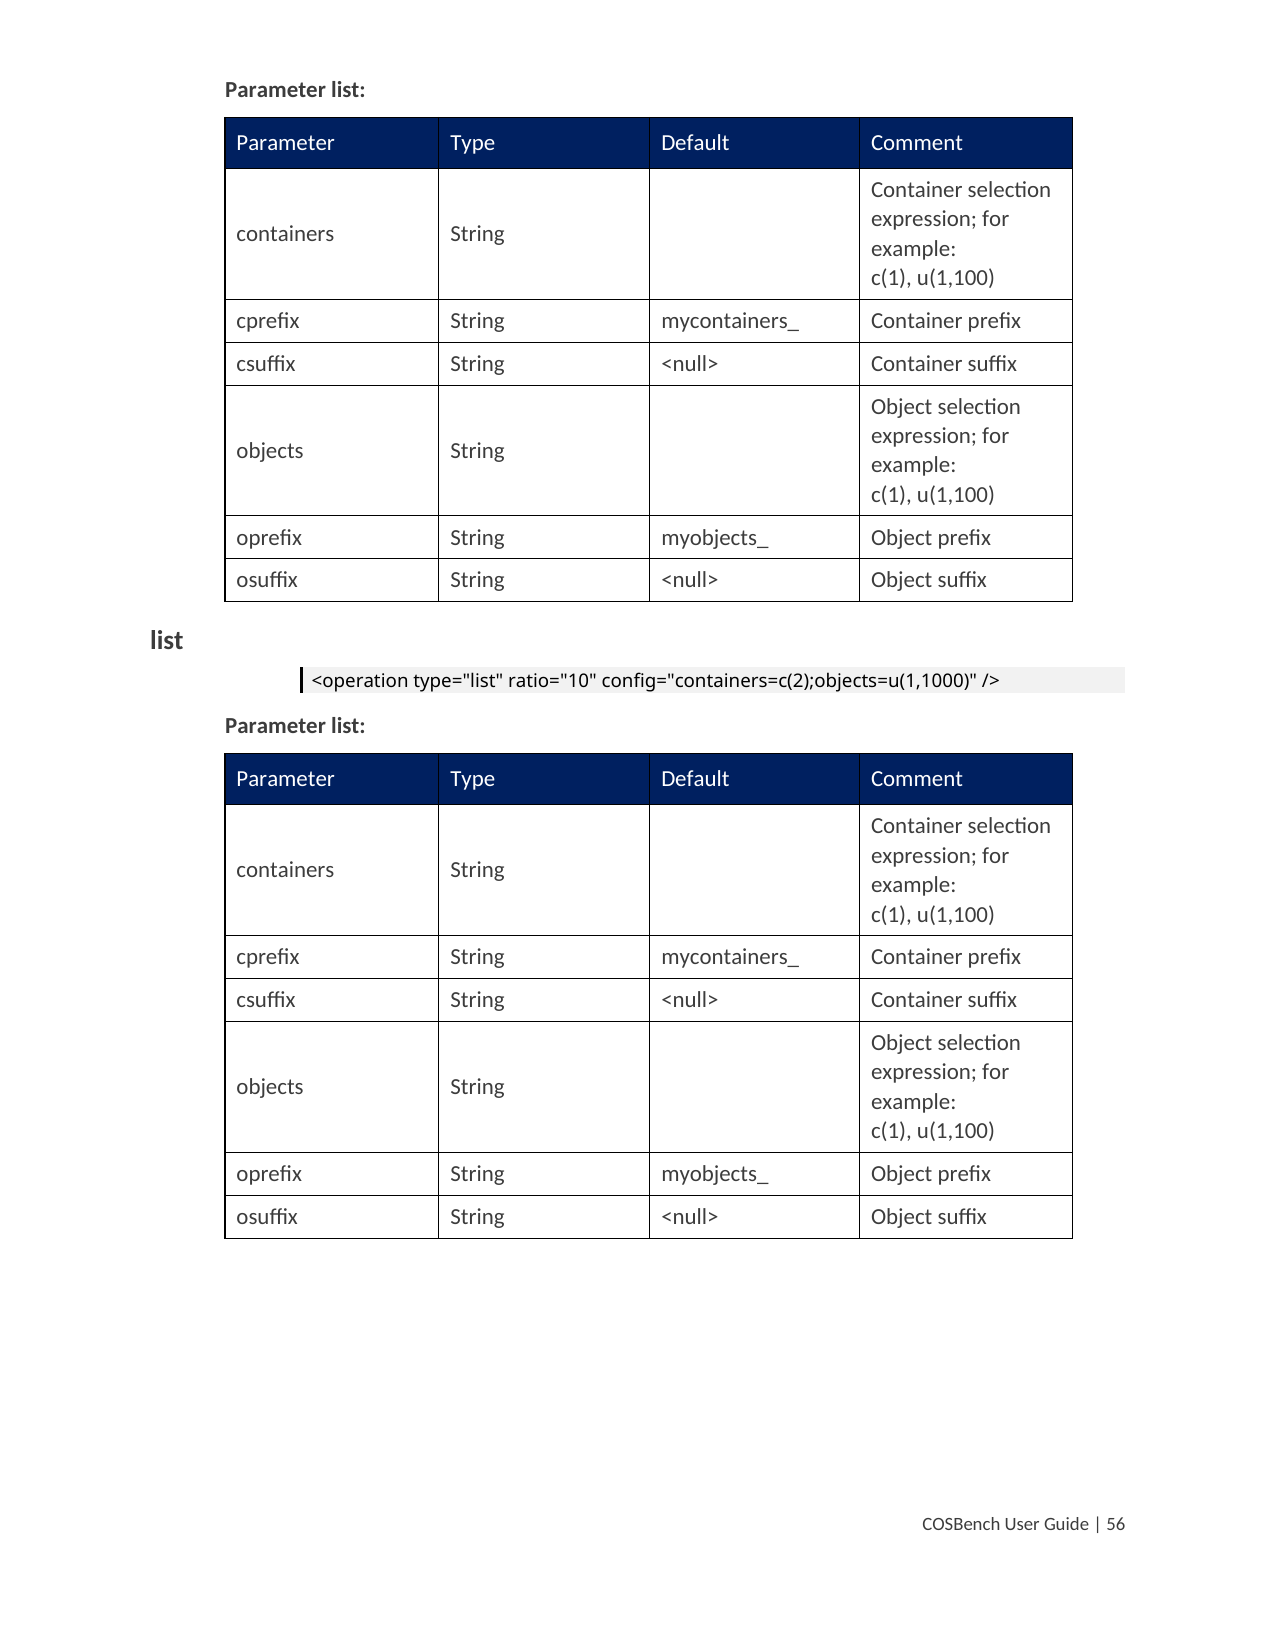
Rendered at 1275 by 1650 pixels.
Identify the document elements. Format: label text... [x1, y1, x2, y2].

table_cell Container prefix [860, 936, 1072, 978]
table_cell Container prefix [860, 300, 1072, 342]
table_cell myobjects_ [650, 1153, 859, 1194]
table_header Default [650, 754, 859, 804]
table_cell Container suffix [860, 343, 1072, 384]
table_cell Object suffix [860, 559, 1072, 601]
table_cell Container suffix [860, 979, 1072, 1021]
table_cell cprefix [226, 936, 438, 978]
table_cell String [439, 559, 649, 601]
table_cell csuffix [226, 979, 438, 1021]
table_cell String [439, 979, 649, 1021]
table_cell String [439, 343, 649, 384]
table_cell Object prefix [860, 1153, 1072, 1194]
table_cell oprefix [226, 1153, 438, 1194]
table_cell [650, 386, 859, 515]
table_cell oprefix [226, 516, 438, 558]
table_cell Container selection expression; for example: c(1), u(1,100) [860, 169, 1072, 299]
table_cell <null> [650, 1196, 859, 1237]
table_cell mycontainers_ [650, 936, 859, 978]
table_cell osuffix [226, 1196, 438, 1237]
table_cell [650, 169, 859, 299]
table_header Comment [860, 754, 1072, 804]
table_cell cprefix [226, 300, 438, 342]
text <operation type="list" ratio="10" config="containers=c(2);objects=u(1,1000)" /> [303, 667, 1125, 693]
table_cell objects [226, 386, 438, 515]
text Parameter list: [225, 75, 1125, 103]
table_header Default [650, 118, 859, 168]
table_cell myobjects_ [650, 516, 859, 558]
table_header Comment [860, 118, 1072, 168]
text Parameter list: [225, 711, 1125, 739]
table_header Type [439, 754, 649, 804]
table_header Parameter [226, 118, 438, 168]
table_cell Object selection expression; for example: c(1), u(1,100) [860, 386, 1072, 515]
table_cell String [439, 386, 649, 515]
table_cell <null> [650, 559, 859, 601]
subtitle list [150, 623, 1125, 656]
table_cell osuffix [226, 559, 438, 601]
table_cell String [439, 1196, 649, 1237]
table_header Parameter [226, 754, 438, 804]
table_cell String [439, 805, 649, 935]
table_cell [650, 805, 859, 935]
table_cell String [439, 1022, 649, 1152]
table_cell [650, 1022, 859, 1152]
table_cell Container selection expression; for example: c(1), u(1,100) [860, 805, 1072, 935]
table_cell csuffix [226, 343, 438, 384]
table_cell <null> [650, 343, 859, 384]
table_cell String [439, 300, 649, 342]
table_cell String [439, 1153, 649, 1194]
table_cell containers [226, 169, 438, 299]
table_header Type [439, 118, 649, 168]
table_cell String [439, 169, 649, 299]
table_cell String [439, 936, 649, 978]
table_cell containers [226, 805, 438, 935]
table_cell Object suffix [860, 1196, 1072, 1237]
table_cell objects [226, 1022, 438, 1152]
table_cell mycontainers_ [650, 300, 859, 342]
table_cell Object prefix [860, 516, 1072, 558]
table_cell <null> [650, 979, 859, 1021]
table_cell String [439, 516, 649, 558]
table_cell Object selection expression; for example: c(1), u(1,100) [860, 1022, 1072, 1152]
